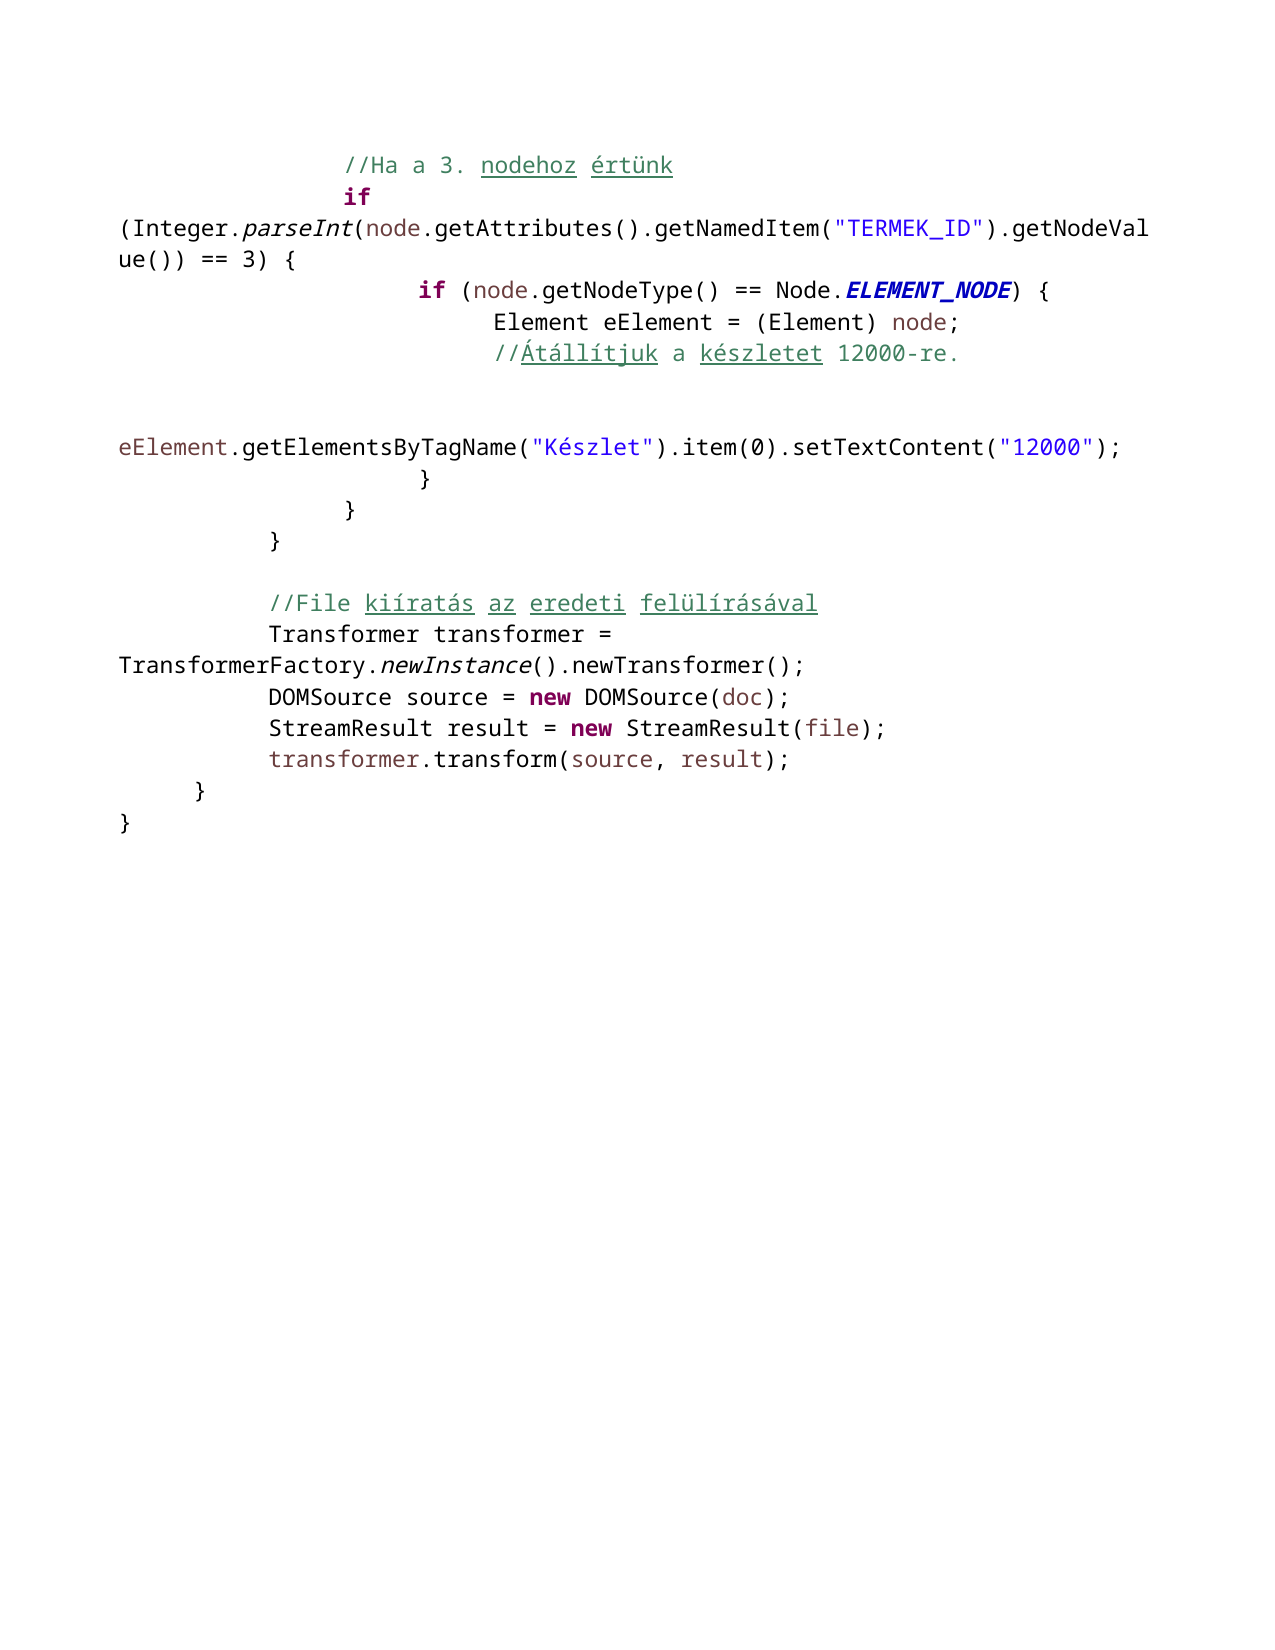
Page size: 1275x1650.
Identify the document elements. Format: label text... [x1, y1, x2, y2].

text transformer.transform(source, result); [118, 743, 1157, 774]
text } [118, 774, 1157, 806]
text } [118, 462, 1157, 493]
text Element eElement = (Element) node; [118, 306, 1157, 337]
text //File kiíratás az eredeti felülírásával [118, 587, 1157, 618]
text //Ha a 3. nodehoz értünk [118, 149, 1157, 181]
text if (node.getNodeType() == Node.ELEMENT_NODE) { [118, 274, 1157, 306]
text if (Integer.parseInt(node.getAttributes().getNamedItem("TERMEK_ID").getNodeValue()) == 3) { [118, 181, 1157, 274]
text StreamResult result = new StreamResult(file); [118, 712, 1157, 743]
text eElement.getElementsByTagName("Készlet").item(0).setTextContent("12000"); [118, 368, 1157, 462]
text //Átállítjuk a készletet 12000-re. [118, 337, 1157, 368]
text Transformer transformer = TransformerFactory.newInstance().newTransformer(); [118, 618, 1157, 681]
text } [118, 493, 1157, 524]
text } [118, 524, 1157, 556]
text DOMSource source = new DOMSource(doc); [118, 681, 1157, 712]
text } [118, 806, 1157, 837]
